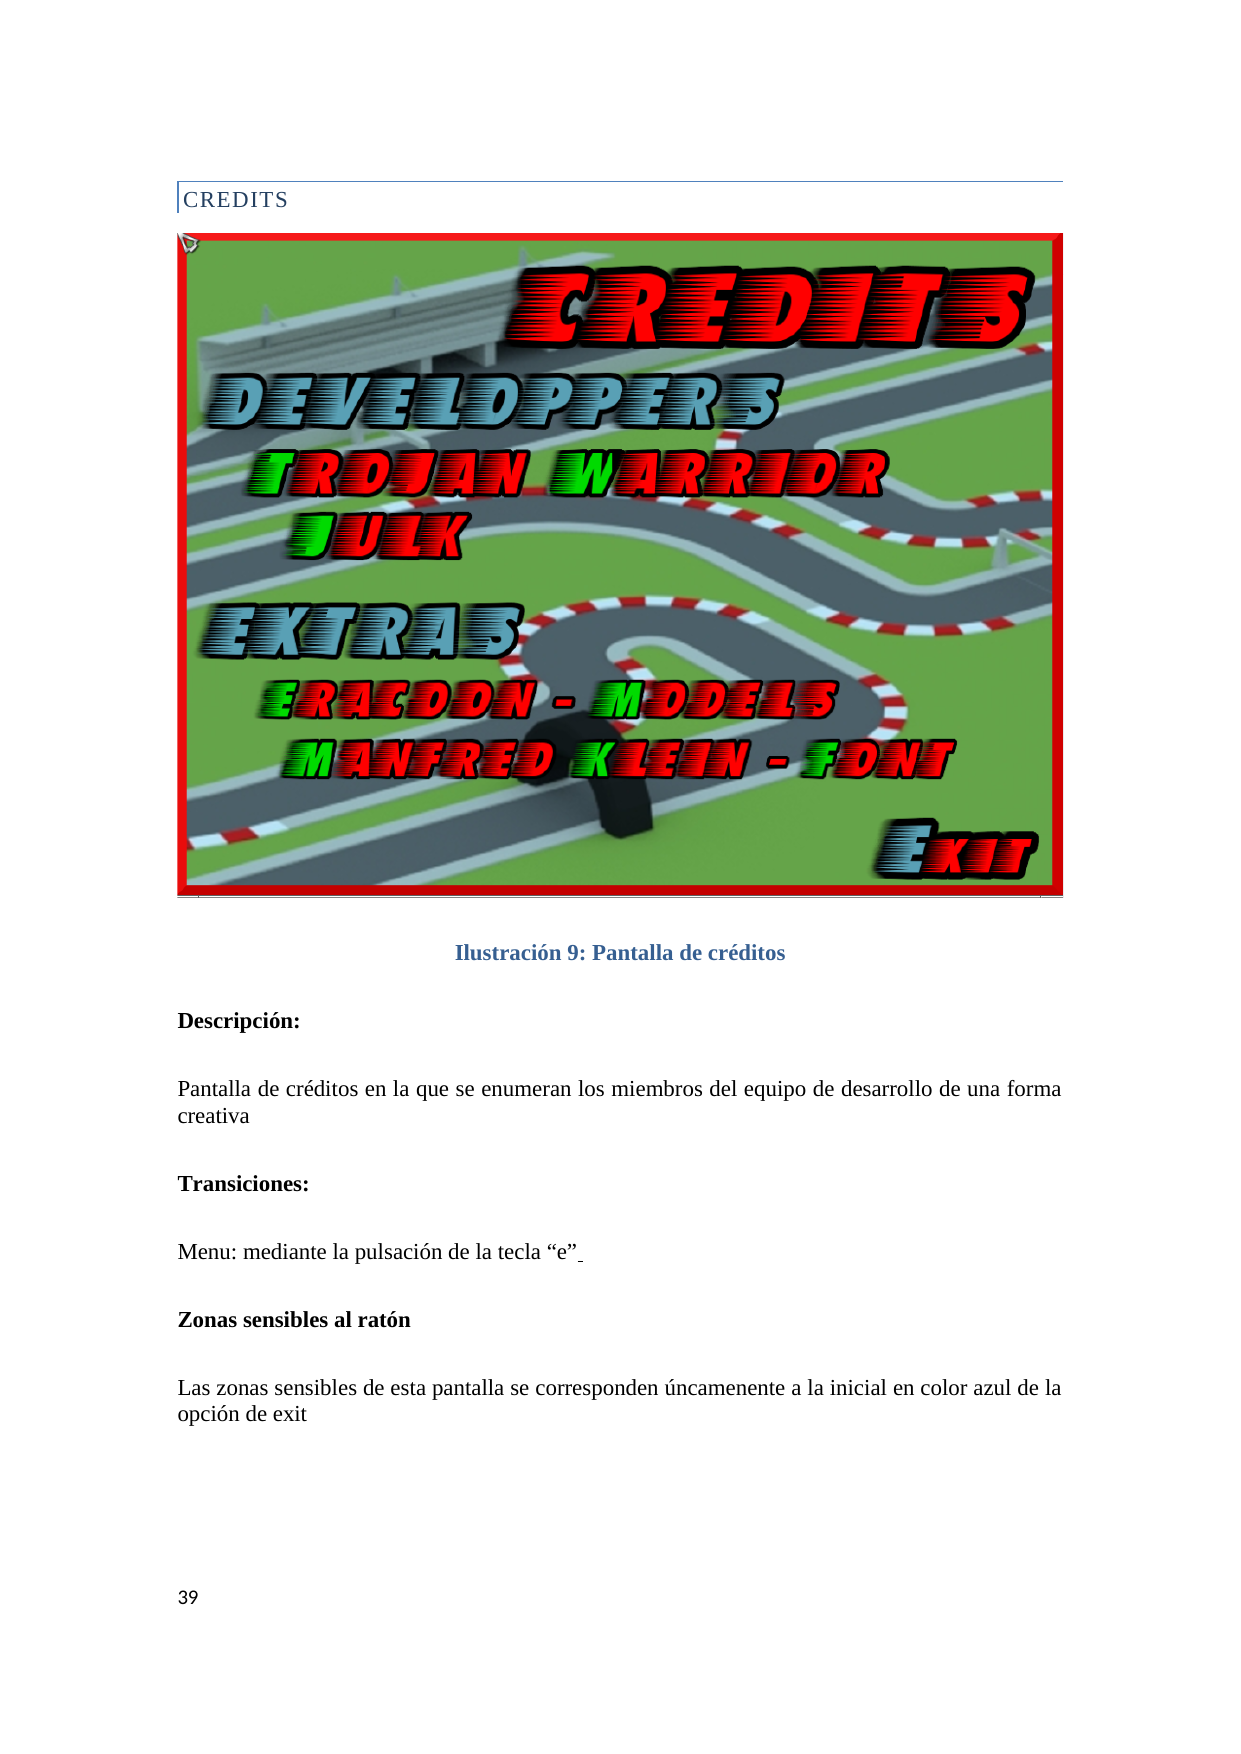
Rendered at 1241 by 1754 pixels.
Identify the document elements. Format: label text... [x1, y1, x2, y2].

text Ilustración 9: Pantalla de créditos [177, 939, 1063, 966]
text Zonas sensibles al ratón [177, 1306, 1063, 1332]
text Las zonas sensibles de esta pantalla se corresponden úncamenente a la inicial en color azul de la opción de exit [177, 1374, 1063, 1427]
text Descripción: [177, 1007, 1063, 1034]
text Transiciones: [177, 1170, 1063, 1196]
text Menu: mediante la pulsación de la tecla “e” [177, 1238, 1063, 1264]
text Pantalla de créditos en la que se enumeran los miembros del equipo de desarrollo de una forma creativa [177, 1076, 1063, 1128]
subtitle CREDITS [179, 182, 1063, 213]
